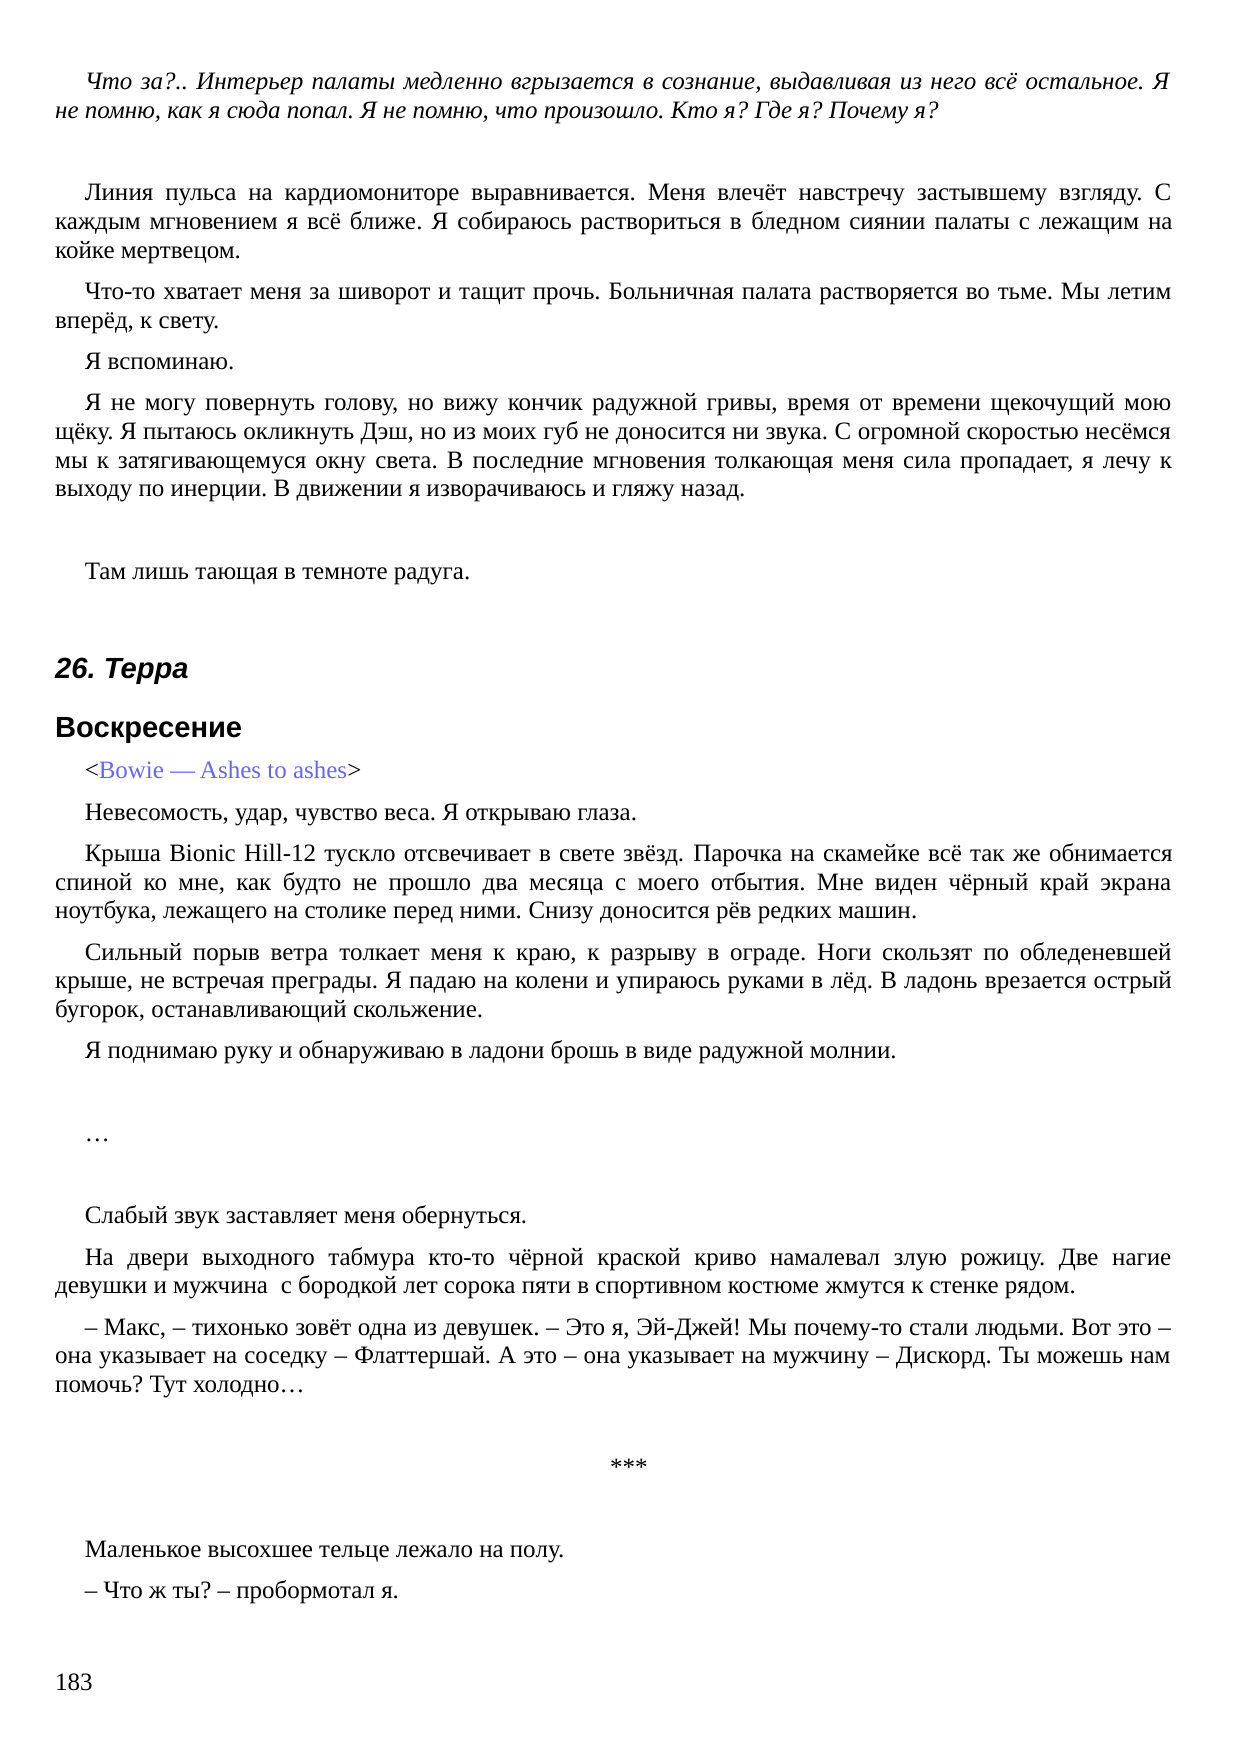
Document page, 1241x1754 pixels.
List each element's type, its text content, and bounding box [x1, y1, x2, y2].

text Там лишь тающая в темноте радуга. [55, 556, 1173, 585]
text Сильный порыв ветра толкает меня к краю, к разрыву в ограде. Ноги скользят по обледеневшей крыше, не встречая преграды. Я падаю на колени и упираюсь руками в лёд. В ладонь врезается острый бугорок, останавливающий скольжение. [55, 937, 1173, 1023]
text – Макс, – тихонько зовёт одна из девушек. – Это я, Эй-Джей! Мы почему-то стали людьми. Вот это – она указывает на соседку – Флаттершай. А это – она указывает на мужчину – Дискорд. Ты можешь нам помочь? Тут холодно… [55, 1312, 1173, 1398]
text Я вспоминаю. [55, 346, 1173, 375]
subtitle 26. Терра [55, 651, 1173, 684]
text … [55, 1118, 1173, 1147]
subtitle Воскресение [55, 709, 1173, 743]
text Невесомость, удар, чувство веса. Я открываю глаза. [55, 797, 1173, 826]
text На двери выходного табмура кто-то чёрной краской криво намалевал злую рожицу. Две нагие девушки и мужчина с бородкой лет сорока пяти в спортивном костюме жмутся к стенке рядом. [55, 1242, 1173, 1299]
text *** [55, 1452, 1173, 1481]
text Я не могу повернуть голову, но вижу кончик радужной гривы, время от времени щекочущий мою щёку. Я пытаюсь окликнуть Дэш, но из моих губ не доносится ни звука. С огромной скоростью несёмся мы к затягивающемуся окну света. В последние мгновения толкающая меня сила пропадает, я лечу к выходу по инерции. В движении я изворачиваюсь и гляжу назад. [55, 387, 1173, 502]
text Линия пульса на кардиомониторе выравнивается. Меня влечёт навстречу застывшему взгляду. С каждым мгновением я всё ближе. Я собираюсь раствориться в бледном сиянии палаты с лежащим на койке мертвецом. [55, 177, 1173, 263]
text Маленькое высохшее тельце лежало на полу. [55, 1534, 1173, 1563]
text Крыша Bionic Hill-12 тускло отсвечивает в свете звёзд. Парочка на скамейке всё так же обнимается спиной ко мне, как будто не прошло два месяца с моего отбытия. Мне виден чёрный край экрана ноутбука, лежащего на столике перед ними. Снизу доносится рёв редких машин. [55, 838, 1173, 924]
text – Что ж ты? – пробормотал я. [55, 1576, 1173, 1604]
text Что за?.. Интерьер палаты медленно вгрызается в сознание, выдавливая из него всё остальное. Я не помню, как я сюда попал. Я не помню, что произошло. Кто я? Где я? Почему я? [55, 66, 1173, 123]
text <Bowie — Ashes to ashes> [55, 756, 1173, 784]
text Я поднимаю руку и обнаруживаю в ладони брошь в виде радужной молнии. [55, 1036, 1173, 1064]
text Слабый звук заставляет меня обернуться. [55, 1201, 1173, 1229]
text Что-то хватает меня за шиворот и тащит прочь. Больничная палата растворяется во тьме. Мы летим вперёд, к свету. [55, 276, 1173, 333]
